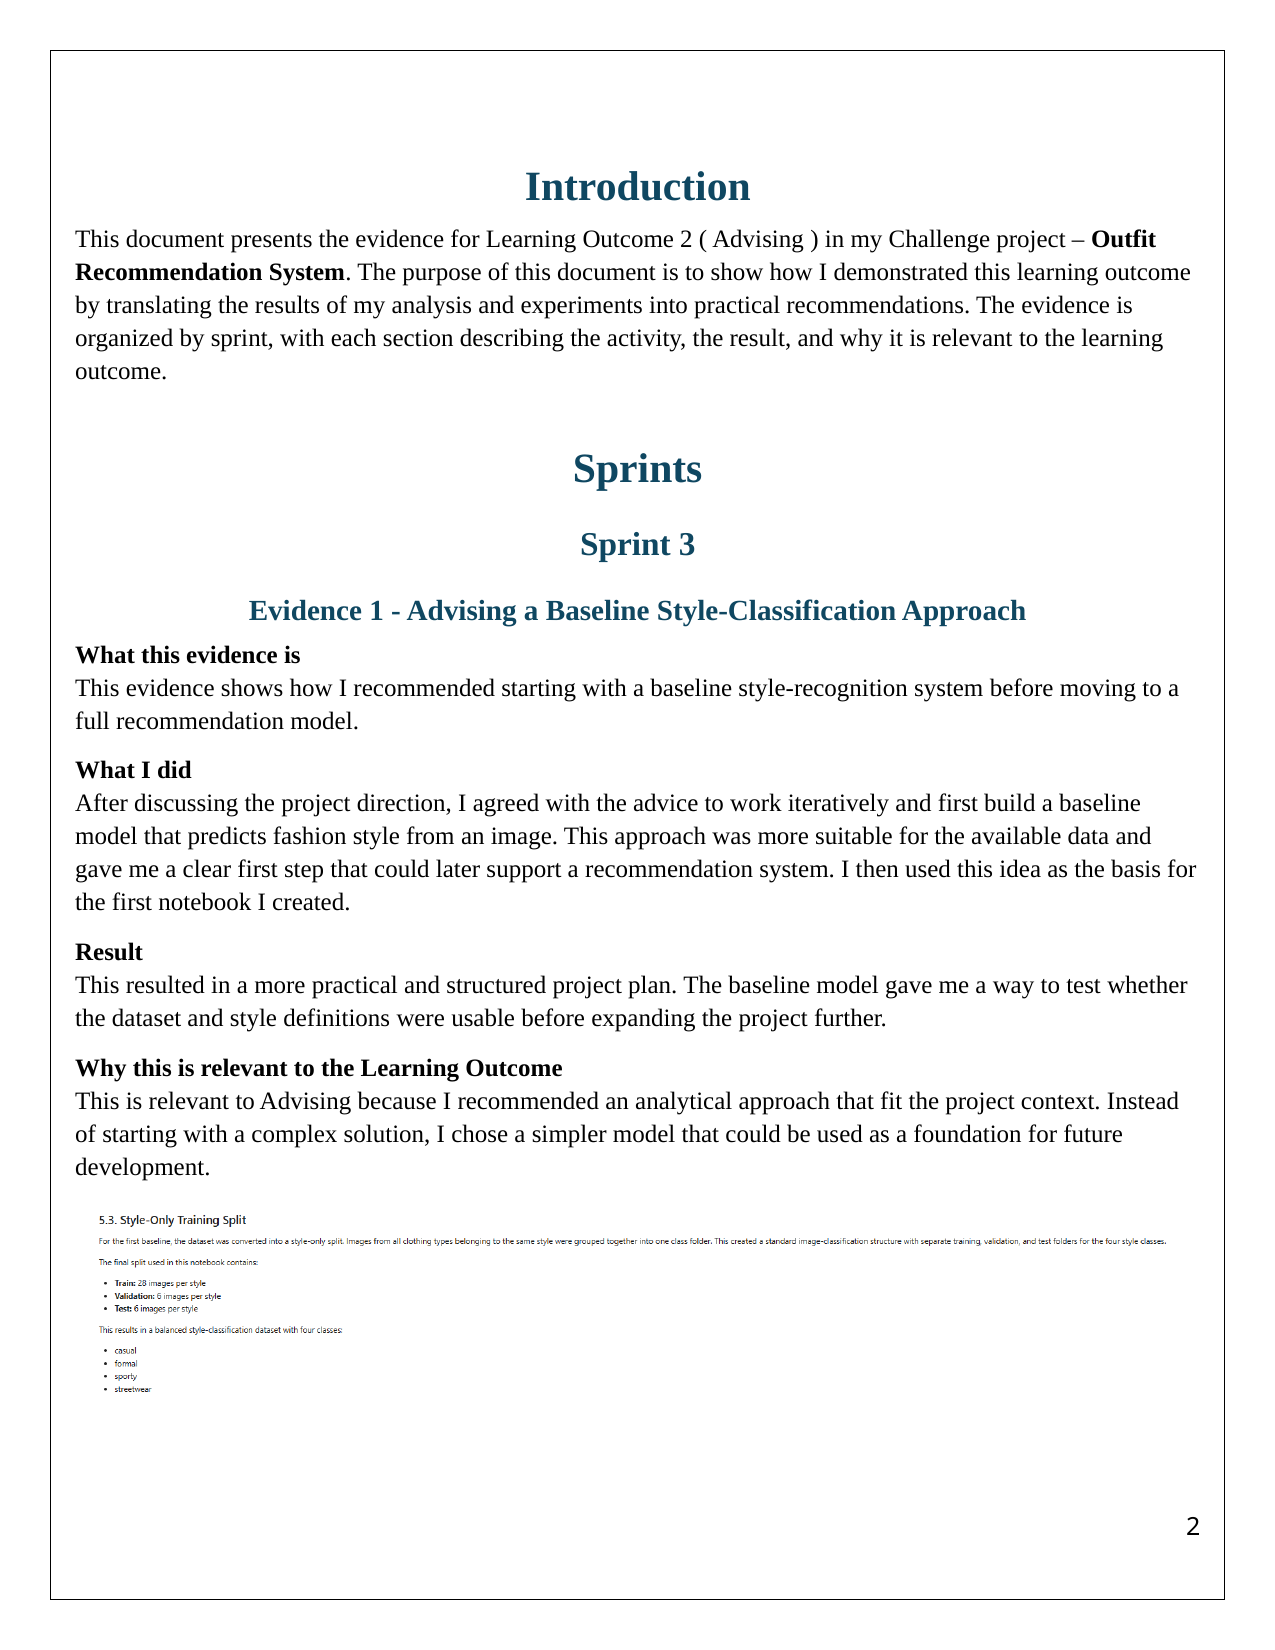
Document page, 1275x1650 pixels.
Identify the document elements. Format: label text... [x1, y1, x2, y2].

text Why this is relevant to the Learning Outcome This is relevant to Advising because I recommended an analytical approach that fit the project context. Instead of starting with a complex solution, I chose a simpler model that could be used as a foundation for future development. [75, 1053, 1200, 1181]
subtitle Introduction [75, 161, 1200, 209]
text What I did After discussing the project direction, I agreed with the advice to work iteratively and first build a baseline model that predicts fashion style from an image. This approach was more suitable for the available data and gave me a clear first step that could later support a recommendation system. I then used this idea as the basis for the first notebook I created. [75, 755, 1200, 916]
text What this evidence is This evidence shows how I recommended starting with a baseline style-recognition system before moving to a full recommendation model. [75, 640, 1200, 734]
text Result This resulted in a more practical and structured project plan. The baseline model gave me a way to test whether the dataset and style definitions were usable before expanding the project further. [75, 937, 1200, 1032]
text This document presents the evidence for Learning Outcome 2 ( Advising ) in my Challenge project – Outfit Recommendation System. The purpose of this document is to show how I demonstrated this learning outcome by translating the results of my analysis and experiments into practical recommendations. The evidence is organized by sprint, with each section describing the activity, the result, and why it is relevant to the learning outcome. [75, 224, 1200, 385]
subtitle Sprint 3 [75, 524, 1200, 562]
subtitle Sprints [75, 444, 1200, 492]
subtitle Evidence 1 - Advising a Baseline Style-Classification Approach [75, 593, 1200, 626]
